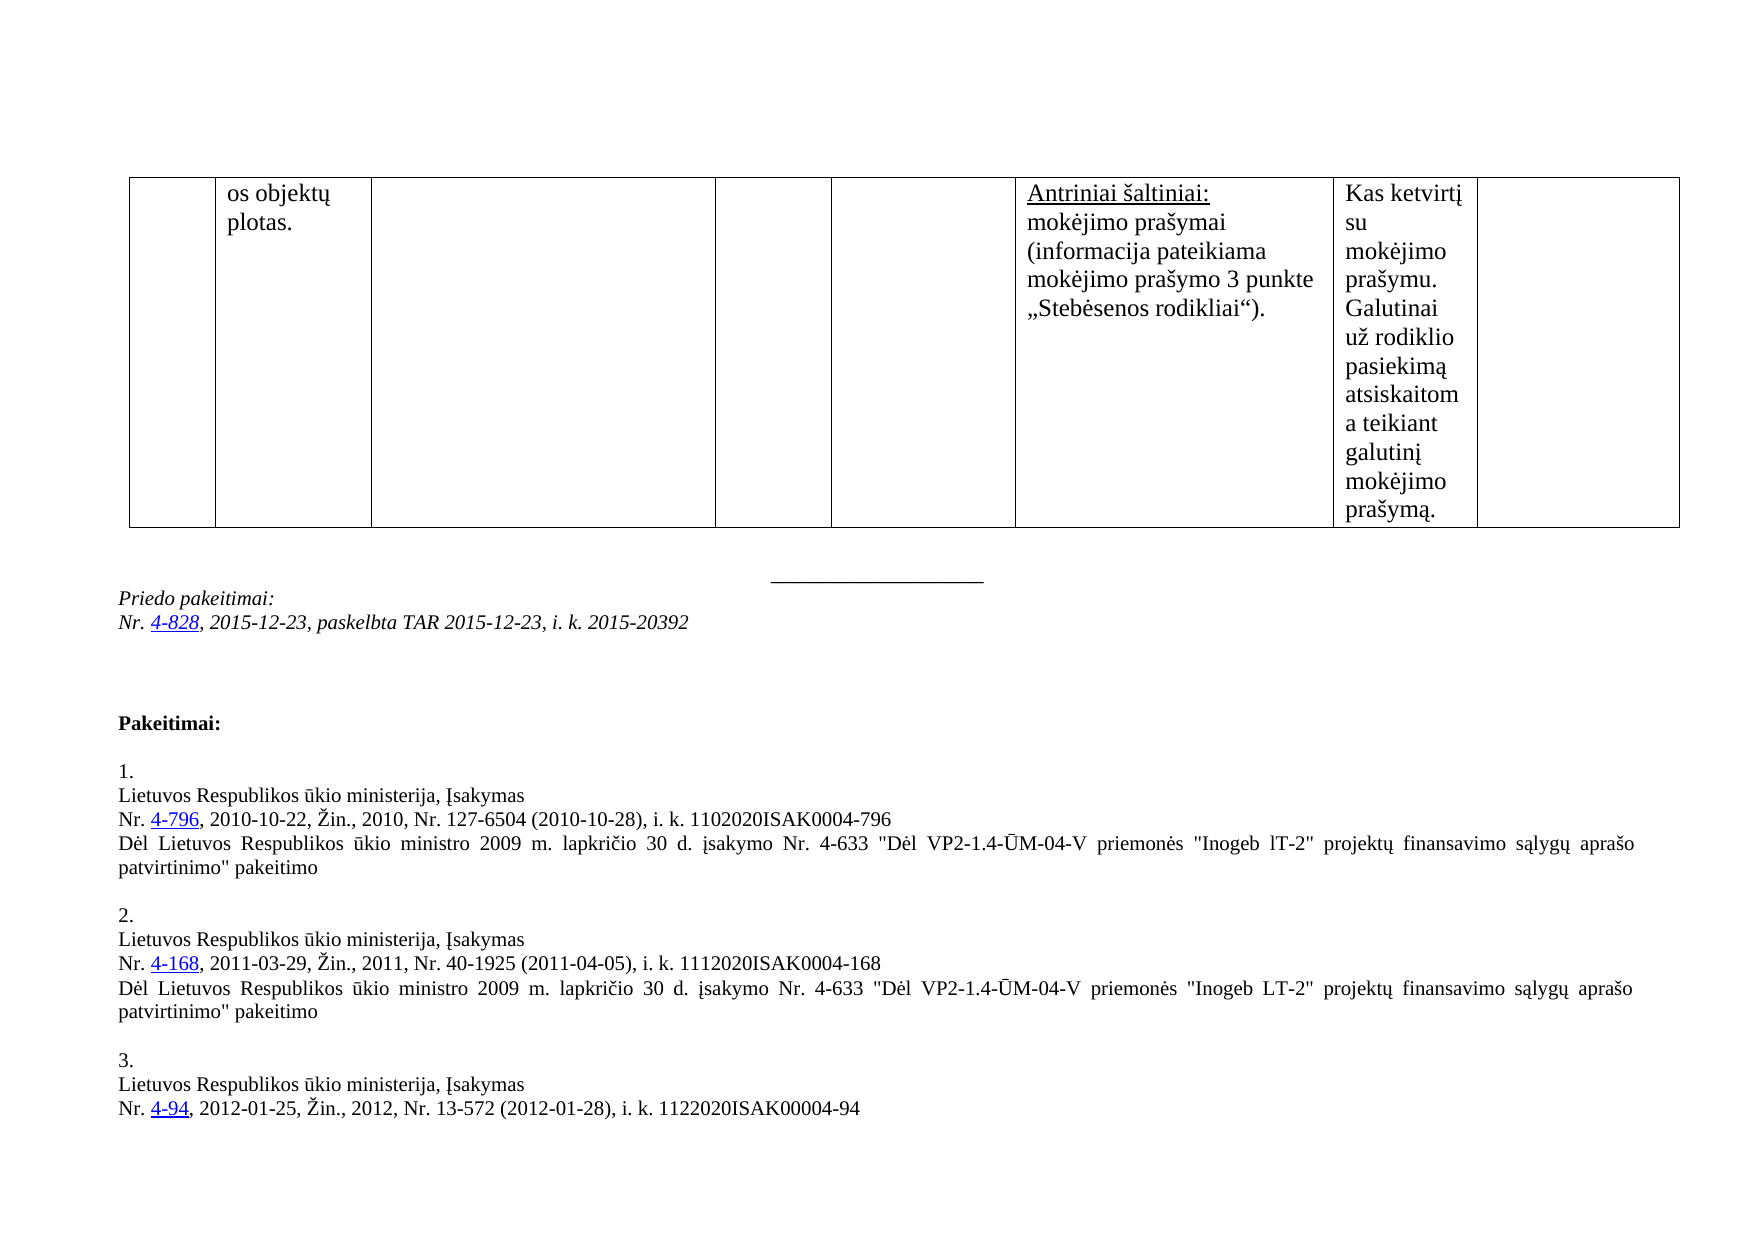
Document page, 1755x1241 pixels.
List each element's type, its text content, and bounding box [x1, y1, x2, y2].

text Nr. 4-168, 2011-03-29, Žin., 2011, Nr. 40-1925 (2011-04-05), i. k. 1112020ISAK0004-168 [118, 951, 1636, 975]
text 3. [118, 1048, 1636, 1072]
text Nr. 4-796, 2010-10-22, Žin., 2010, Nr. 127-6504 (2010-10-28), i. k. 1102020ISAK0004-796 [118, 807, 1636, 831]
table_cell [130, 178, 215, 527]
text Priedo pakeitimai: [118, 586, 1636, 610]
text Lietuvos Respublikos ūkio ministerija, Įsakymas [118, 927, 1636, 951]
text Nr. 4-828, 2015-12-23, paskelbta TAR 2015-12-23, i. k. 2015-20392 [118, 610, 1636, 634]
text Pakeitimai: [118, 711, 1636, 735]
table_cell Kas ketvirtį su mokėjimo prašymu. Galutinai už rodiklio pasiekimą atsiskaitoma teikiant galutinį mokėjimo prašymą. [1334, 178, 1477, 527]
table_cell Antriniai šaltiniai: mokėjimo prašymai (informacija pateikiama mokėjimo prašymo 3 punkte „Stebėsenos rodikliai“). [1016, 178, 1333, 527]
table_cell os objektų plotas. [216, 178, 371, 527]
table_cell [716, 178, 831, 527]
text Lietuvos Respublikos ūkio ministerija, Įsakymas [118, 1072, 1636, 1096]
text Nr. 4-94, 2012-01-25, Žin., 2012, Nr. 13-572 (2012-01-28), i. k. 1122020ISAK00004-94 [118, 1096, 1636, 1120]
text 1. [118, 759, 1636, 783]
table_cell [372, 178, 715, 527]
text Dėl Lietuvos Respublikos ūkio ministro 2009 m. lapkričio 30 d. įsakymo Nr. 4-633 "Dėl VP2-1.4-ŪM-04-V priemonės "Inogeb lT-2" projektų finansavimo sąlygų aprašo patvirtinimo" pakeitimo [118, 831, 1636, 879]
text Lietuvos Respublikos ūkio ministerija, Įsakymas [118, 783, 1636, 807]
text 2. [118, 903, 1636, 927]
text _________________ [118, 557, 1636, 586]
table_cell [832, 178, 1015, 527]
table_cell [1478, 178, 1679, 527]
text Dėl Lietuvos Respublikos ūkio ministro 2009 m. lapkričio 30 d. įsakymo Nr. 4-633 "Dėl VP2-1.4-ŪM-04-V priemonės "Inogeb LT-2" projektų finansavimo sąlygų aprašo patvirtinimo" pakeitimo [118, 975, 1636, 1023]
